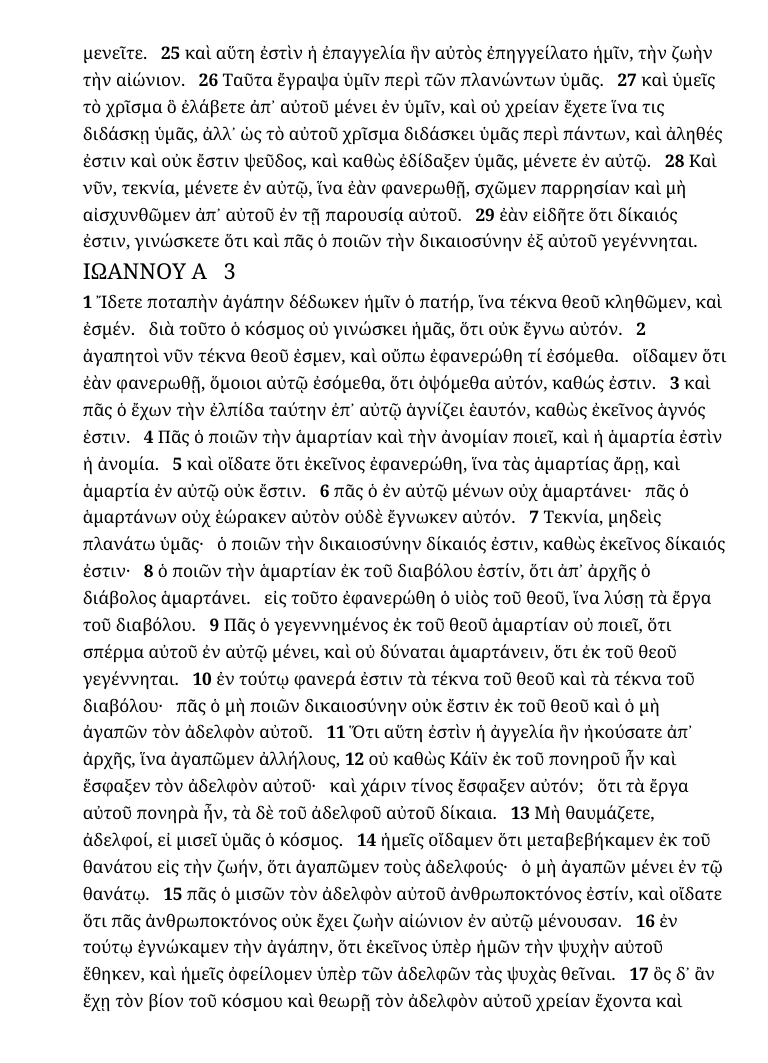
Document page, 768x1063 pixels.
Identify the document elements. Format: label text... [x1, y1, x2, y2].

text ΙΩΑΝΝΟΥ Α 3 [83, 256, 726, 286]
text 1 Ἴδετε ποταπὴν ἀγάπην δέδωκεν ἡμῖν ὁ πατήρ, ἵνα τέκνα θεοῦ κληθῶμεν, καὶ ἐσμέν. διὰ τοῦτο ὁ κόσμος οὐ γινώσκει ἡμᾶς, ὅτι οὐκ ἔγνω αὐτόν. 2 ἀγαπητοὶ νῦν τέκνα θεοῦ ἐσμεν, καὶ οὔπω ἐφανερώθη τί ἐσόμεθα. οἴδαμεν ὅτι ἐὰν φανερωθῇ, ὅμοιοι αὐτῷ ἐσόμεθα, ὅτι ὀψόμεθα αὐτόν, καθώς ἐστιν. 3 καὶ πᾶς ὁ ἔχων τὴν ἐλπίδα ταύτην ἐπ᾽ αὐτῷ ἁγνίζει ἑαυτόν, καθὼς ἐκεῖνος ἁγνός ἐστιν. 4 Πᾶς ὁ ποιῶν τὴν ἁμαρτίαν καὶ τὴν ἀνομίαν ποιεῖ, καὶ ἡ ἁμαρτία ἐστὶν ἡ ἀνομία. 5 καὶ οἴδατε ὅτι ἐκεῖνος ἐφανερώθη, ἵνα τὰς ἁμαρτίας ἄρῃ, καὶ ἁμαρτία ἐν αὐτῷ οὐκ ἔστιν. 6 πᾶς ὁ ἐν αὐτῷ μένων οὐχ ἁμαρτάνει· πᾶς ὁ ἁμαρτάνων οὐχ ἑώρακεν αὐτὸν οὐδὲ ἔγνωκεν αὐτόν. 7 Τεκνία, μηδεὶς πλανάτω ὑμᾶς· ὁ ποιῶν τὴν δικαιοσύνην δίκαιός ἐστιν, καθὼς ἐκεῖνος δίκαιός ἐστιν· 8 ὁ ποιῶν τὴν ἁμαρτίαν ἐκ τοῦ διαβόλου ἐστίν, ὅτι ἀπ᾽ ἀρχῆς ὁ διάβολος ἁμαρτάνει. εἰς τοῦτο ἐφανερώθη ὁ υἱὸς τοῦ θεοῦ, ἵνα λύσῃ τὰ ἔργα τοῦ διαβόλου. 9 Πᾶς ὁ γεγεννημένος ἐκ τοῦ θεοῦ ἁμαρτίαν οὐ ποιεῖ, ὅτι σπέρμα αὐτοῦ ἐν αὐτῷ μένει, καὶ οὐ δύναται ἁμαρτάνειν, ὅτι ἐκ τοῦ θεοῦ γεγέννηται. 10 ἐν τούτῳ φανερά ἐστιν τὰ τέκνα τοῦ θεοῦ καὶ τὰ τέκνα τοῦ διαβόλου· πᾶς ὁ μὴ ποιῶν δικαιοσύνην οὐκ ἔστιν ἐκ τοῦ θεοῦ καὶ ὁ μὴ ἀγαπῶν τὸν ἀδελφὸν αὐτοῦ. 11 Ὅτι αὕτη ἐστὶν ἡ ἀγγελία ἣν ἠκούσατε ἀπ᾽ ἀρχῆς, ἵνα ἀγαπῶμεν ἀλλήλους, 12 οὐ καθὼς Κάϊν ἐκ τοῦ πονηροῦ ἦν καὶ ἔσφαξεν τὸν ἀδελφὸν αὐτοῦ· καὶ χάριν τίνος ἔσφαξεν αὐτόν; ὅτι τὰ ἔργα αὐτοῦ πονηρὰ ἦν, τὰ δὲ τοῦ ἀδελφοῦ αὐτοῦ δίκαια. 13 Μὴ θαυμάζετε, ἀδελφοί, εἰ μισεῖ ὑμᾶς ὁ κόσμος. 14 ἡμεῖς οἴδαμεν ὅτι μεταβεβήκαμεν ἐκ τοῦ θανάτου εἰς τὴν ζωήν, ὅτι ἀγαπῶμεν τοὺς ἀδελφούς· ὁ μὴ ἀγαπῶν μένει ἐν τῷ θανάτῳ. 15 πᾶς ὁ μισῶν τὸν ἀδελφὸν αὐτοῦ ἀνθρωποκτόνος ἐστίν, καὶ οἴδατε ὅτι πᾶς ἀνθρωποκτόνος οὐκ ἔχει ζωὴν αἰώνιον ἐν αὐτῷ μένουσαν. 16 ἐν τούτῳ ἐγνώκαμεν τὴν ἀγάπην, ὅτι ἐκεῖνος ὑπὲρ ἡμῶν τὴν ψυχὴν αὐτοῦ ἔθηκεν, καὶ ἡμεῖς ὀφείλομεν ὑπὲρ τῶν ἀδελφῶν τὰς ψυχὰς θεῖναι. 17 ὃς δ᾽ ἂν ἔχῃ τὸν βίον τοῦ κόσμου καὶ θεωρῇ τὸν ἀδελφὸν αὐτοῦ χρείαν ἔχοντα καὶ [83, 291, 726, 1013]
text μενεῖτε. 25 καὶ αὕτη ἐστὶν ἡ ἐπαγγελία ἣν αὐτὸς ἐπηγγείλατο ἡμῖν, τὴν ζωὴν τὴν αἰώνιον. 26 Ταῦτα ἔγραψα ὑμῖν περὶ τῶν πλανώντων ὑμᾶς. 27 καὶ ὑμεῖς τὸ χρῖσμα ὃ ἐλάβετε ἀπ᾽ αὐτοῦ μένει ἐν ὑμῖν, καὶ οὐ χρείαν ἔχετε ἵνα τις διδάσκῃ ὑμᾶς, ἀλλ᾽ ὡς τὸ αὐτοῦ χρῖσμα διδάσκει ὑμᾶς περὶ πάντων, καὶ ἀληθές ἐστιν καὶ οὐκ ἔστιν ψεῦδος, καὶ καθὼς ἐδίδαξεν ὑμᾶς, μένετε ἐν αὐτῷ. 28 Καὶ νῦν, τεκνία, μένετε ἐν αὐτῷ, ἵνα ἐὰν φανερωθῇ, σχῶμεν παρρησίαν καὶ μὴ αἰσχυνθῶμεν ἀπ᾽ αὐτοῦ ἐν τῇ παρουσίᾳ αὐτοῦ. 29 ἐὰν εἰδῆτε ὅτι δίκαιός ἐστιν, γινώσκετε ὅτι καὶ πᾶς ὁ ποιῶν τὴν δικαιοσύνην ἐξ αὐτοῦ γεγέννηται. [83, 41, 726, 253]
